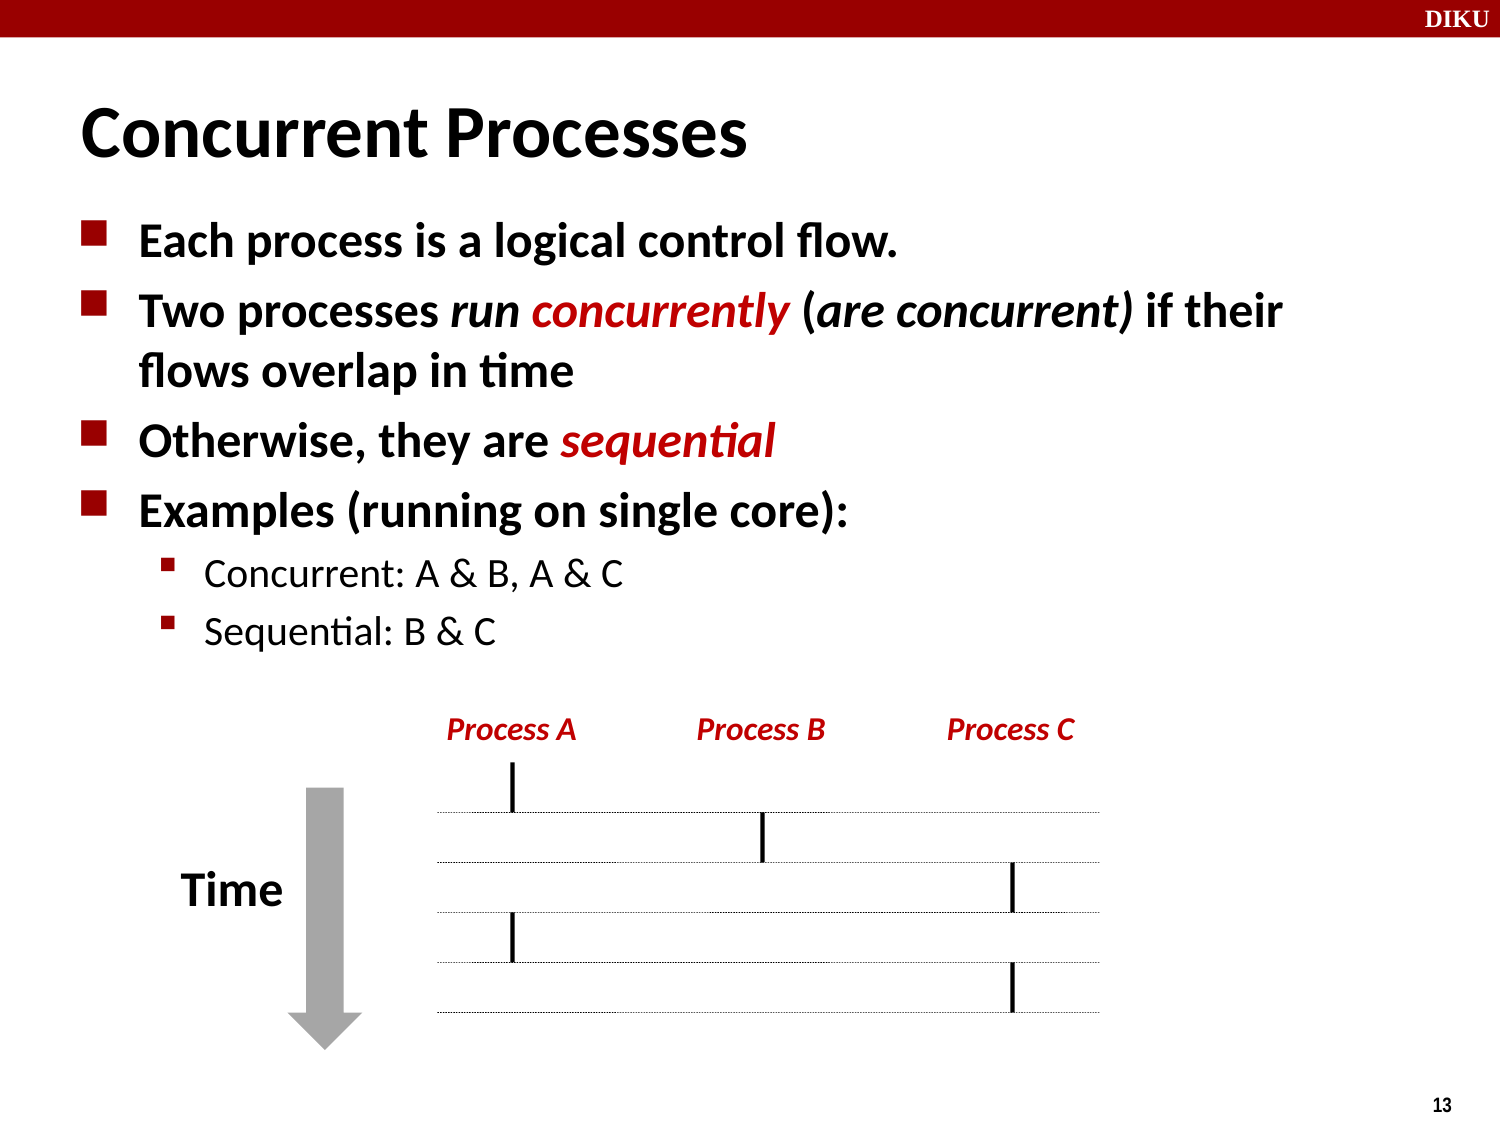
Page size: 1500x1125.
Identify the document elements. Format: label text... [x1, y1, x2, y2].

text_box Process A [431, 699, 593, 755]
text_box Process C [932, 699, 1090, 755]
list Each process is a logical control flow. Two processes run concurrently (are concurrent) if their flows overlap in time Otherwise, they are sequential Examples (running on single core): Concurrent: A & B, A & C Sequential: B & C [67, 200, 1363, 625]
text_box [287, 787, 363, 1051]
title Concurrent Processes [66, 80, 1063, 175]
text_box Time [165, 849, 300, 925]
text_box Process B [681, 699, 841, 755]
